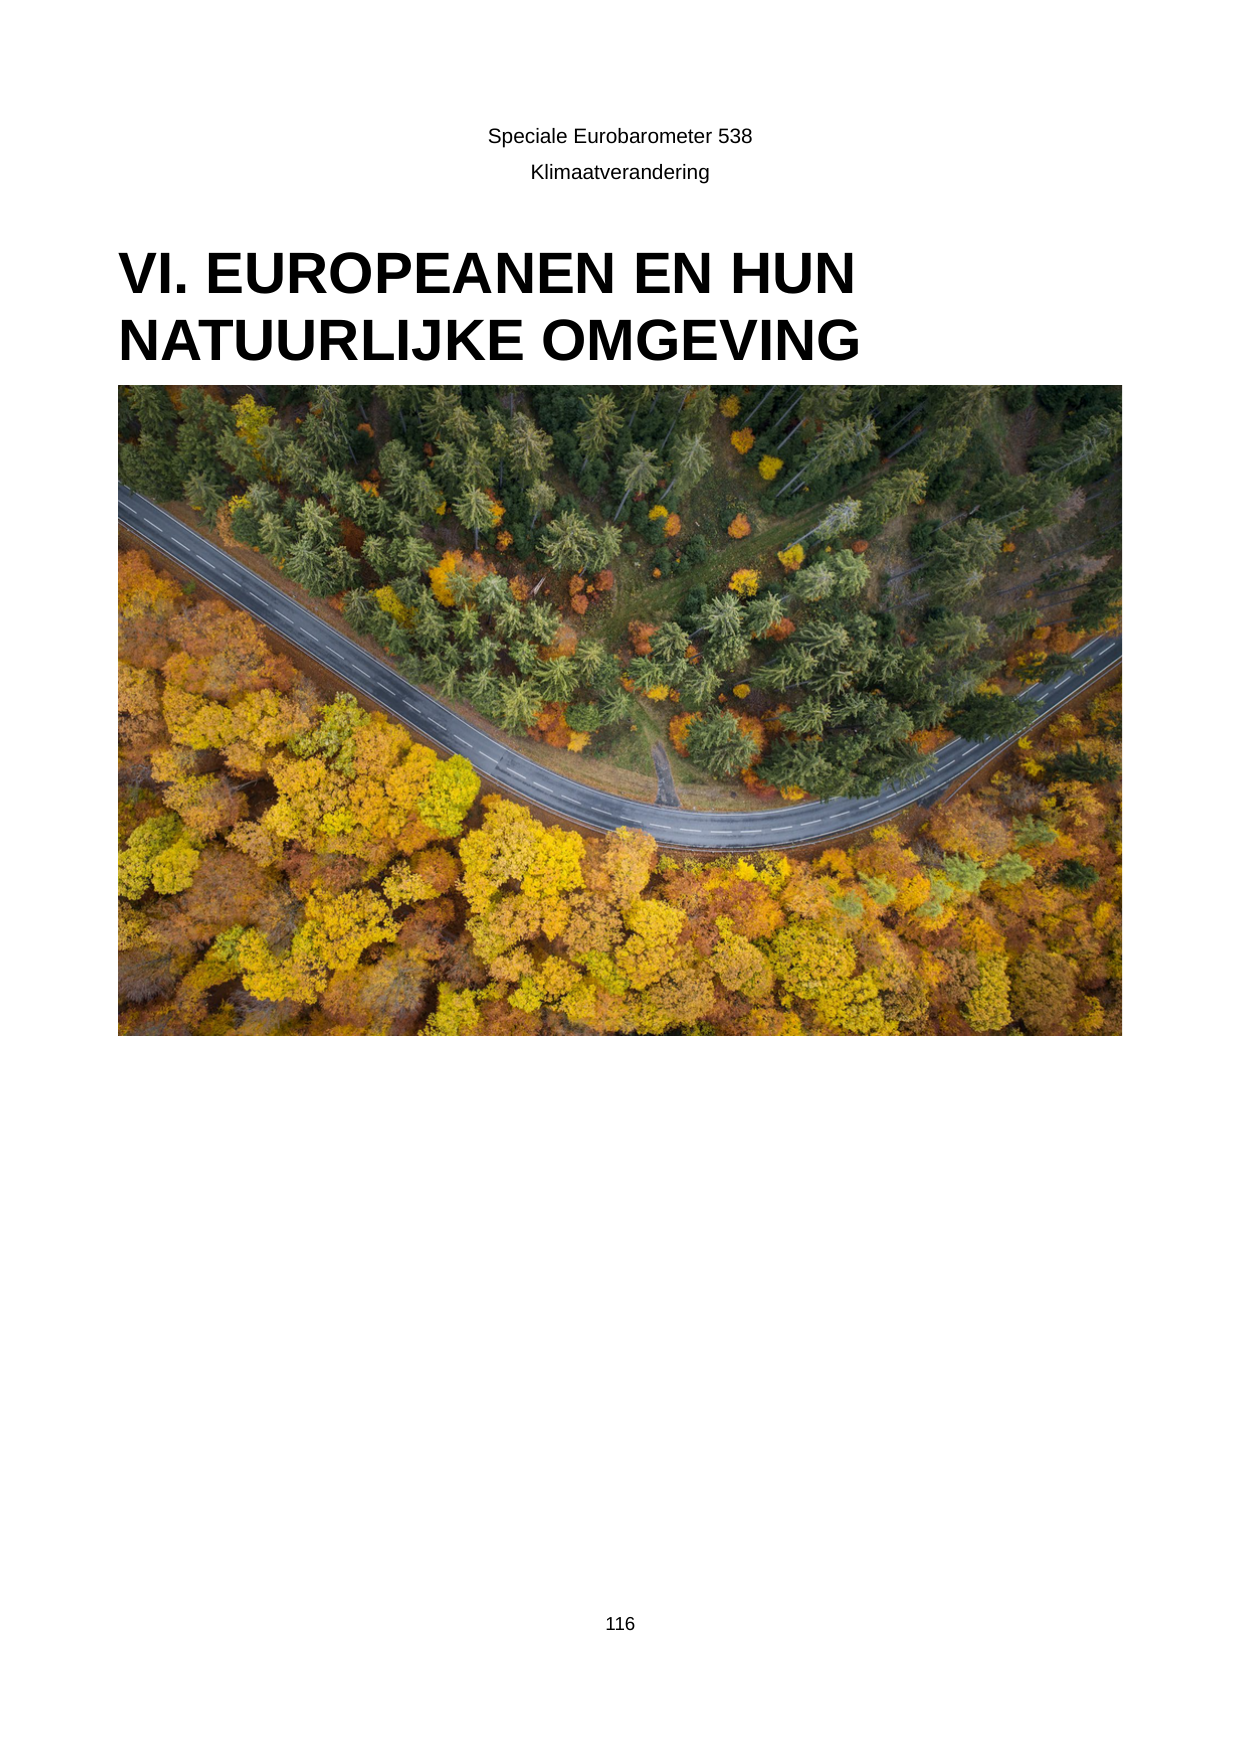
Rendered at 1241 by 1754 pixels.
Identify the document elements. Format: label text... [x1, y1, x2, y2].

picture [118, 385, 1123, 1036]
subtitle VI. EUROPEANEN EN HUN NATUURLIJKE OMGEVING [118, 238, 1122, 372]
